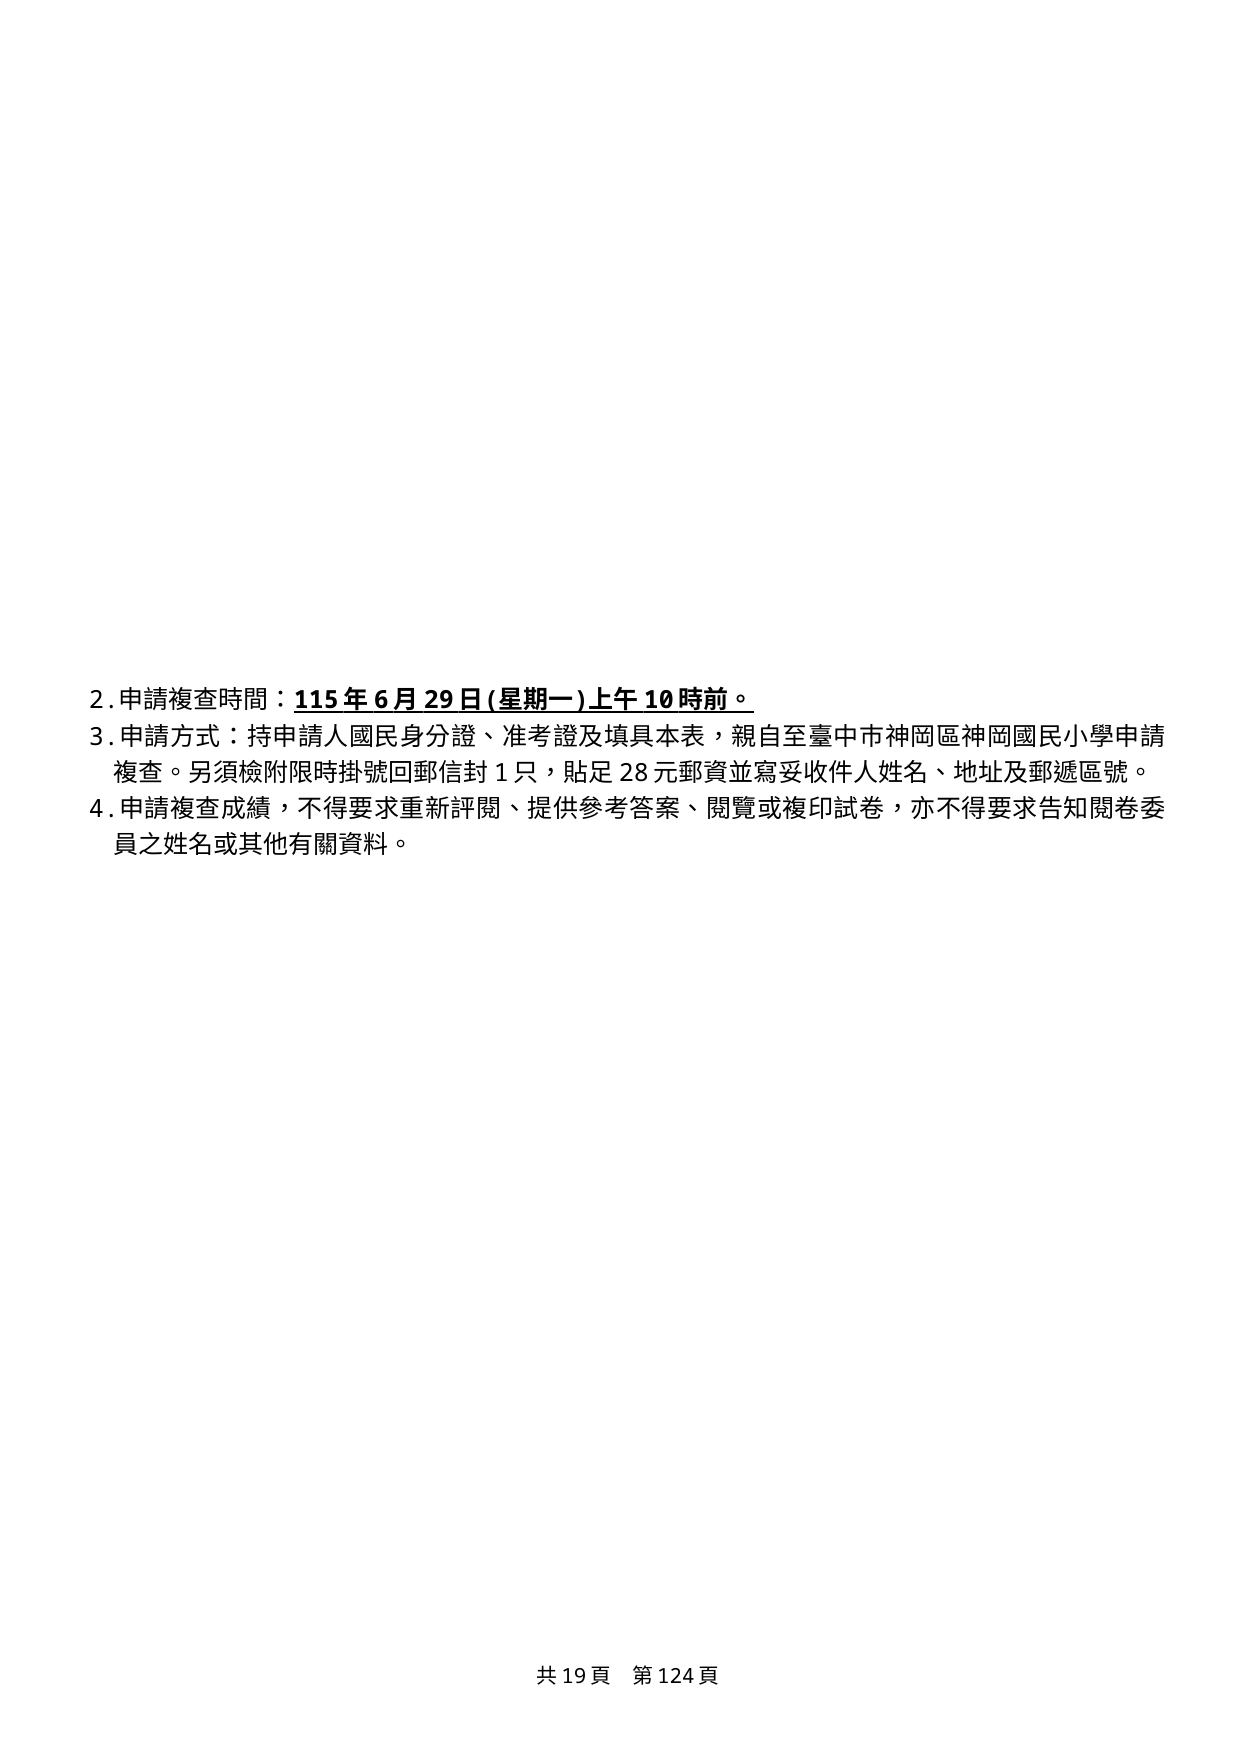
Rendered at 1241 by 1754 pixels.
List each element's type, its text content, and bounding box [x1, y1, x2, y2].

text 2.申請複查時間：115年6月29日(星期一)上午10時前。 [89, 680, 1167, 716]
text 3.申請方式：持申請人國民身分證、准考證及填具本表，親自至臺中巿神岡區神岡國民小學申請複查。另須檢附限時掛號回郵信封1只，貼足28元郵資並寫妥收件人姓名、地址及郵遞區號。 [89, 716, 1167, 788]
text 4.申請複查成績，不得要求重新評閱、提供參考答案、閱覽或複印試卷，亦不得要求告知閱卷委員之姓名或其他有關資料。 [89, 788, 1167, 861]
